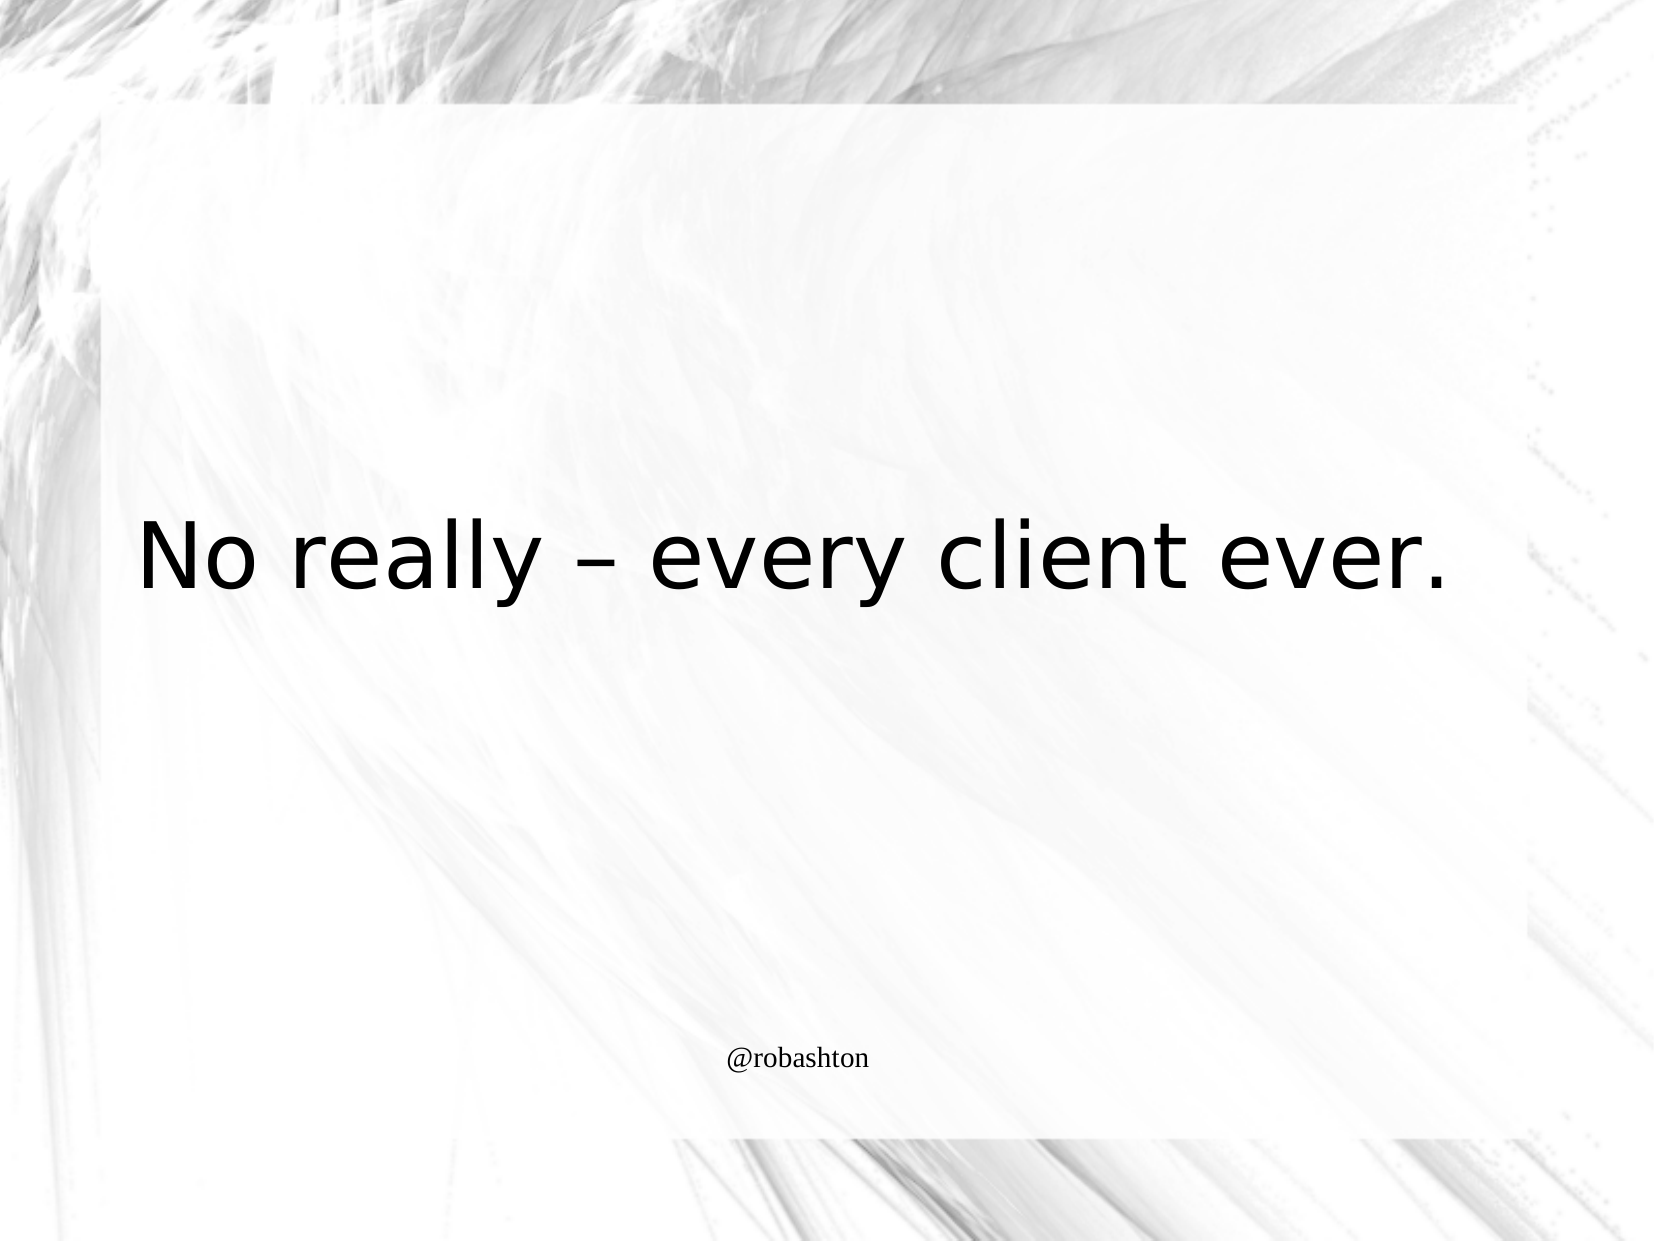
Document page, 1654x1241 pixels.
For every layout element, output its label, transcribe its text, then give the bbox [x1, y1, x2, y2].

picture [0, 0, 1654, 1241]
title No really – every client ever. [100, 472, 1489, 641]
